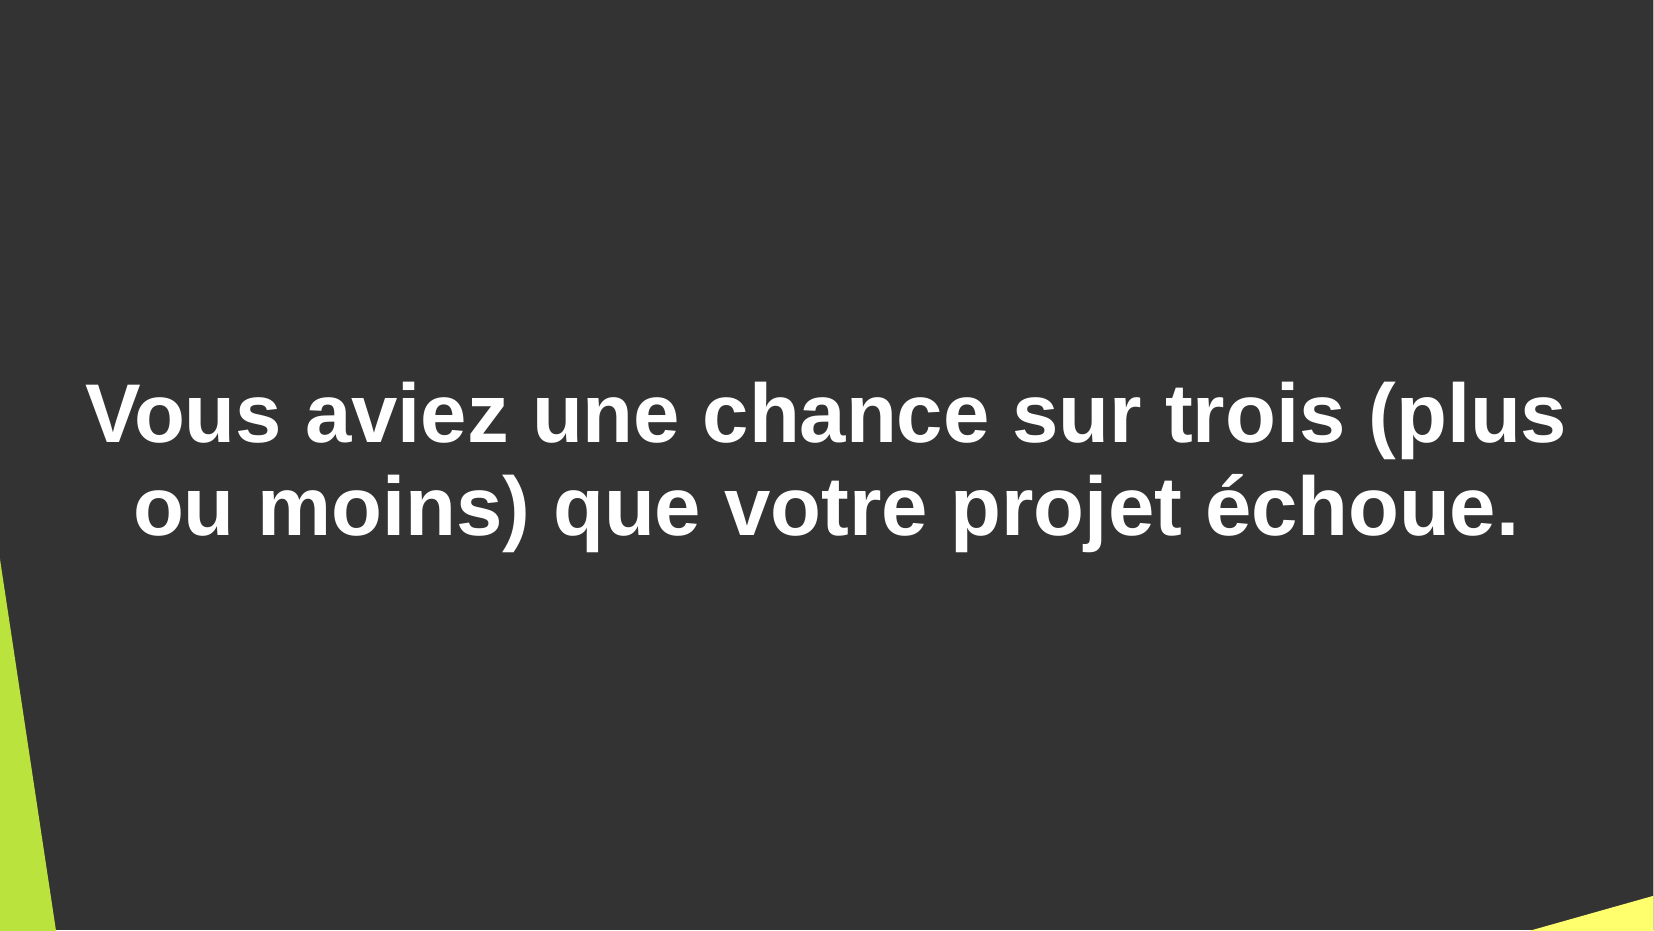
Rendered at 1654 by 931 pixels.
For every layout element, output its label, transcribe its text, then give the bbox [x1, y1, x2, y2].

text_box [0, 559, 57, 931]
text_box [1528, 895, 1654, 931]
title Vous aviez une chance sur trois (plus ou moins) que votre projet échoue. [31, 367, 1622, 563]
